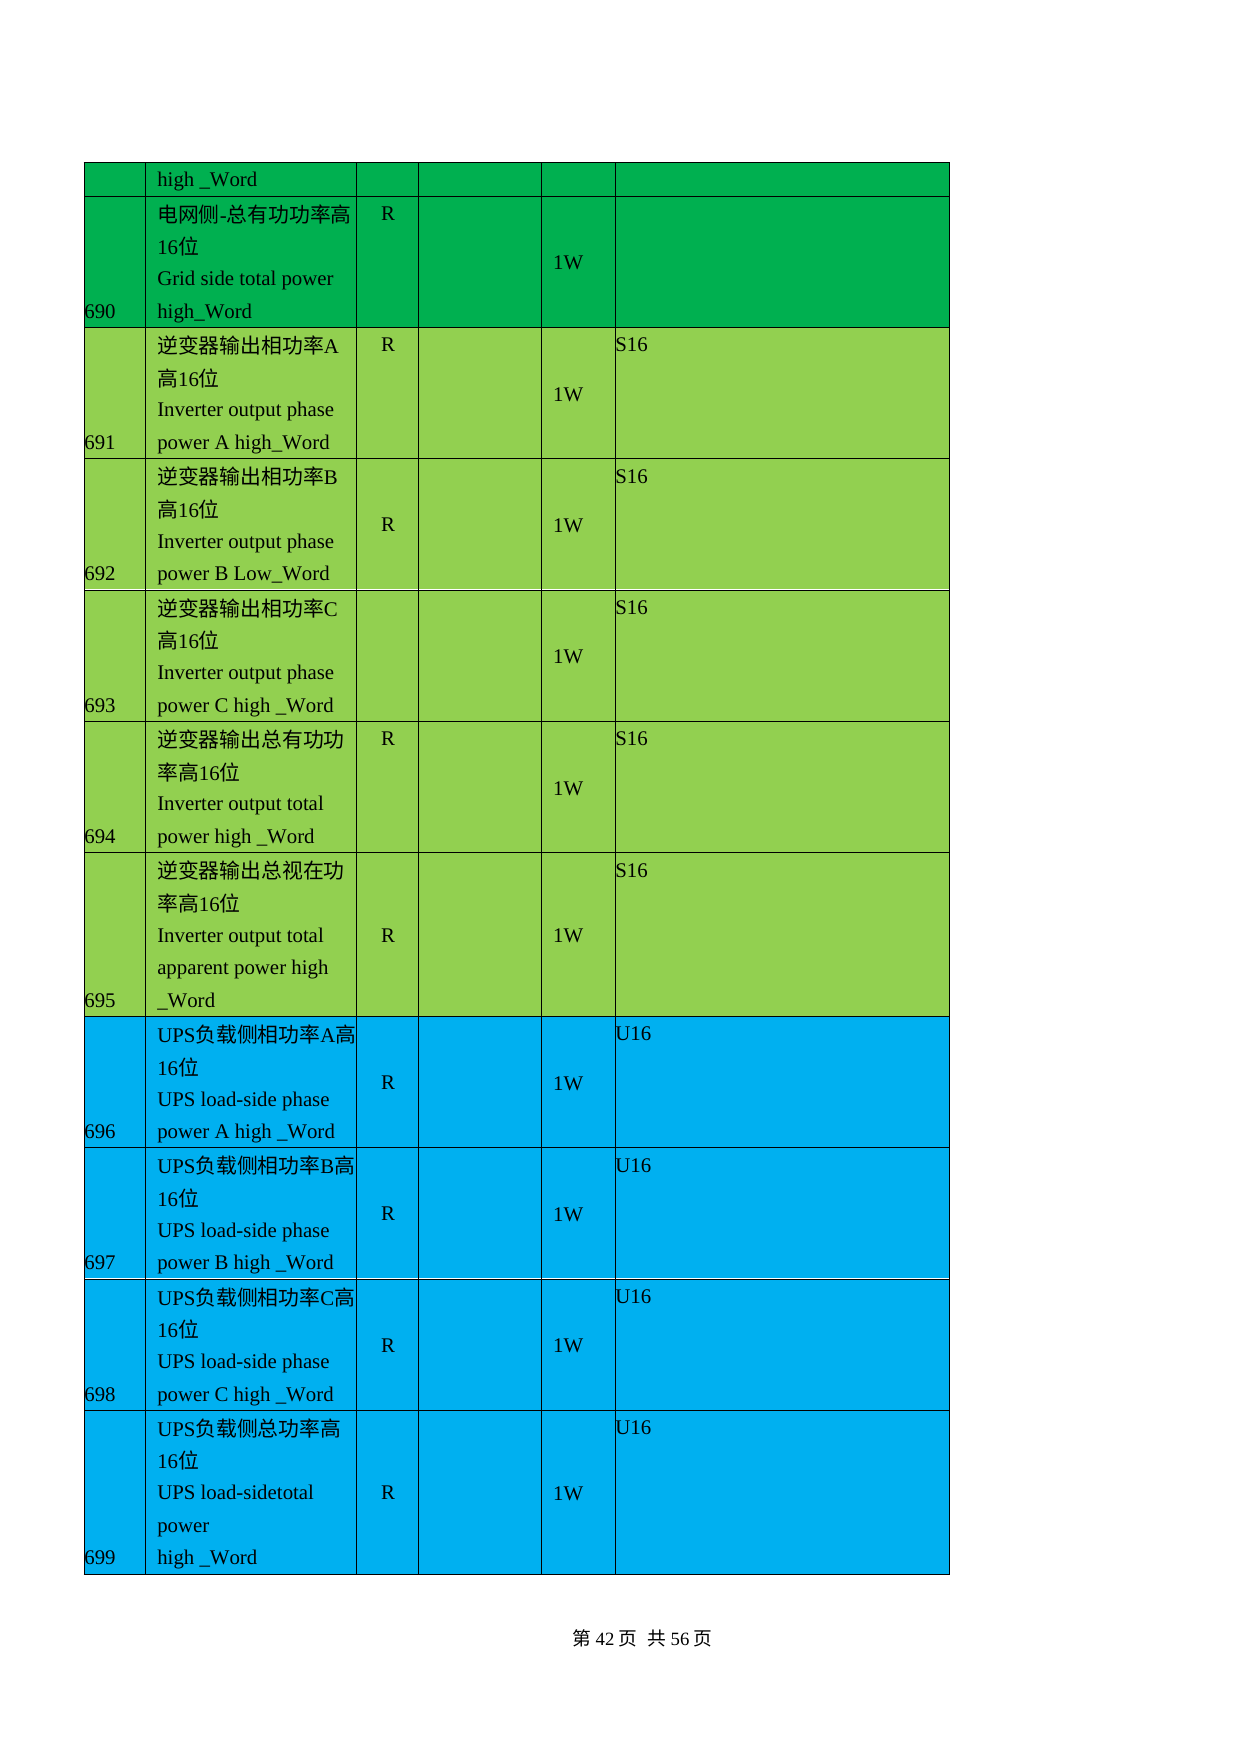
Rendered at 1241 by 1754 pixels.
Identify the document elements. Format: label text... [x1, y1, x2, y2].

table_cell 690 [85, 197, 145, 327]
table_cell [616, 197, 949, 327]
table_cell R [357, 1280, 418, 1410]
table_cell 逆变器输出相功率A高16位 Inverter output phase power A high_Word [146, 328, 356, 458]
table_cell S16 [616, 853, 949, 1016]
table_cell U16 [616, 1280, 949, 1410]
table_cell 694 [85, 722, 145, 852]
table_cell [616, 163, 949, 196]
table_cell 696 [85, 1017, 145, 1147]
table_cell S16 [616, 328, 949, 458]
table_cell 697 [85, 1148, 145, 1278]
table_cell [419, 1017, 541, 1147]
table_cell R [357, 197, 418, 327]
table_cell 逆变器输出相功率C高16位 Inverter output phase power C high _Word [146, 591, 356, 721]
table_cell UPS负载侧总功率高16位 UPS load-sidetotal power high _Word [146, 1411, 356, 1574]
table_cell U16 [616, 1411, 949, 1574]
table_cell 691 [85, 328, 145, 458]
table_cell [419, 591, 541, 721]
table_cell UPS负载侧相功率A高16位 UPS load-side phase power A high _Word [146, 1017, 356, 1147]
table_cell S16 [616, 591, 949, 721]
table_cell 692 [85, 459, 145, 589]
table_cell S16 [616, 722, 949, 852]
table_cell 1W [542, 1148, 615, 1278]
table_cell [419, 722, 541, 852]
table_cell U16 [616, 1148, 949, 1278]
table_cell [357, 591, 418, 721]
table_cell [419, 1411, 541, 1574]
table_cell 1W [542, 197, 615, 327]
table_cell 逆变器输出相功率B高16位 Inverter output phase power B Low_Word [146, 459, 356, 589]
table_cell [419, 1148, 541, 1278]
table_cell [419, 328, 541, 458]
table_cell [419, 459, 541, 589]
table_cell [419, 1280, 541, 1410]
table_cell 698 [85, 1280, 145, 1410]
table_cell [85, 163, 145, 196]
table_cell R [357, 459, 418, 589]
table_cell 1W [542, 591, 615, 721]
table_cell high _Word [146, 163, 356, 196]
table_cell 电网侧-总有功功率高16位 Grid side total power high_Word [146, 197, 356, 327]
table_cell UPS负载侧相功率B高16位 UPS load-side phase power B high _Word [146, 1148, 356, 1278]
table_cell R [357, 1411, 418, 1574]
table_cell [419, 163, 541, 196]
table_cell R [357, 1017, 418, 1147]
table_cell R [357, 722, 418, 852]
table_cell 699 [85, 1411, 145, 1574]
table_cell 1W [542, 1017, 615, 1147]
table_cell [419, 853, 541, 1016]
table_cell 逆变器输出总视在功率高16位 Inverter output total apparent power high _Word [146, 853, 356, 1016]
table_cell [357, 163, 418, 196]
table_cell [419, 197, 541, 327]
table_cell 逆变器输出总有功功率高16位 Inverter output total power high _Word [146, 722, 356, 852]
table_cell 1W [542, 722, 615, 852]
table_cell 1W [542, 1280, 615, 1410]
table_cell 1W [542, 1411, 615, 1574]
table_cell U16 [616, 1017, 949, 1147]
table_cell [542, 163, 615, 196]
table_cell UPS负载侧相功率C高16位 UPS load-side phase power C high _Word [146, 1280, 356, 1410]
table_cell R [357, 853, 418, 1016]
table_cell R [357, 1148, 418, 1278]
table_cell 693 [85, 591, 145, 721]
table_cell 1W [542, 853, 615, 1016]
table_cell R [357, 328, 418, 458]
table_cell 1W [542, 328, 615, 458]
table_cell 695 [85, 853, 145, 1016]
table_cell S16 [616, 459, 949, 589]
table_cell 1W [542, 459, 615, 589]
